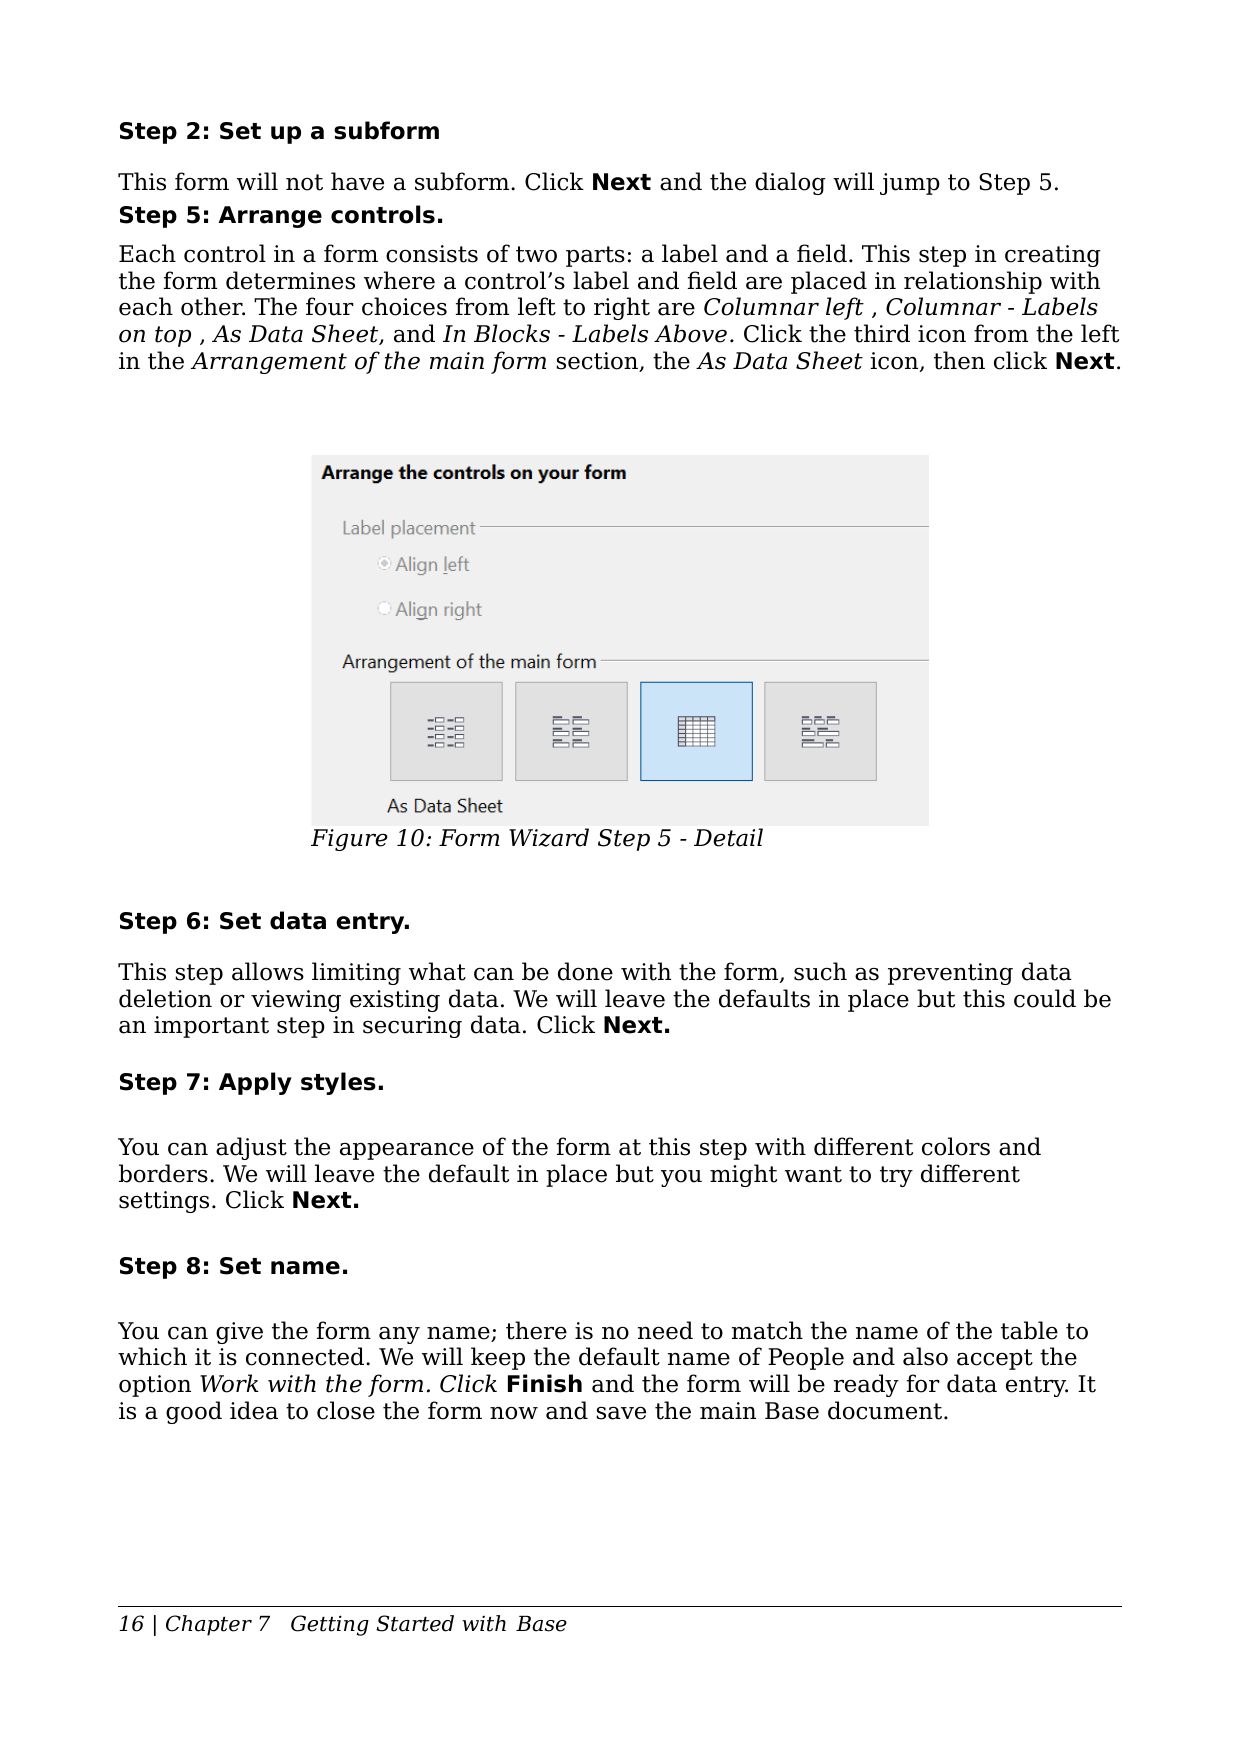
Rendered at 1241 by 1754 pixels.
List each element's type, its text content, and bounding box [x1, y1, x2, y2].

text You can adjust the appearance of the form at this step with different colors and borders. We will leave the default in place but you might want to try different settings. Click Next. [118, 1134, 1122, 1214]
text Step 6: Set data entry. [118, 908, 1122, 935]
text Step 7: Apply styles. [118, 1069, 1122, 1096]
text Step 8: Set name. [118, 1253, 1122, 1279]
text You can give the form any name; there is no need to match the name of the table to which it is connected. We will keep the default name of People and also accept the option Work with the form. Click Finish and the form will be ready for data entry. It is a good idea to close the form now and save the main Base document. [118, 1318, 1122, 1424]
text This form will not have a subform. Click Next and the dialog will jump to Step 5. [118, 169, 1122, 196]
text Figure 10: Form Wizard Step 5 - Detail [311, 826, 929, 852]
text Step 5: Arrange controls. [118, 202, 1122, 229]
text Step 2: Set up a subform [118, 118, 1122, 145]
text Each control in a form consists of two parts: a label and a field. This step in creating the form determines where a control’s label and field are placed in relationship with each other. The four choices from left to right are Columnar left , Columnar - Labels on top , As Data Sheet, and In Blocks - Labels Above. Click the third icon from the left in the Arrangement of the main form section, the As Data Sheet icon, then click Next. [118, 241, 1122, 374]
text This step allows limiting what can be done with the form, such as preventing data deletion or viewing existing data. We will leave the defaults in place but this could be an important step in securing data. Click Next. [118, 959, 1122, 1039]
picture [311, 455, 929, 826]
